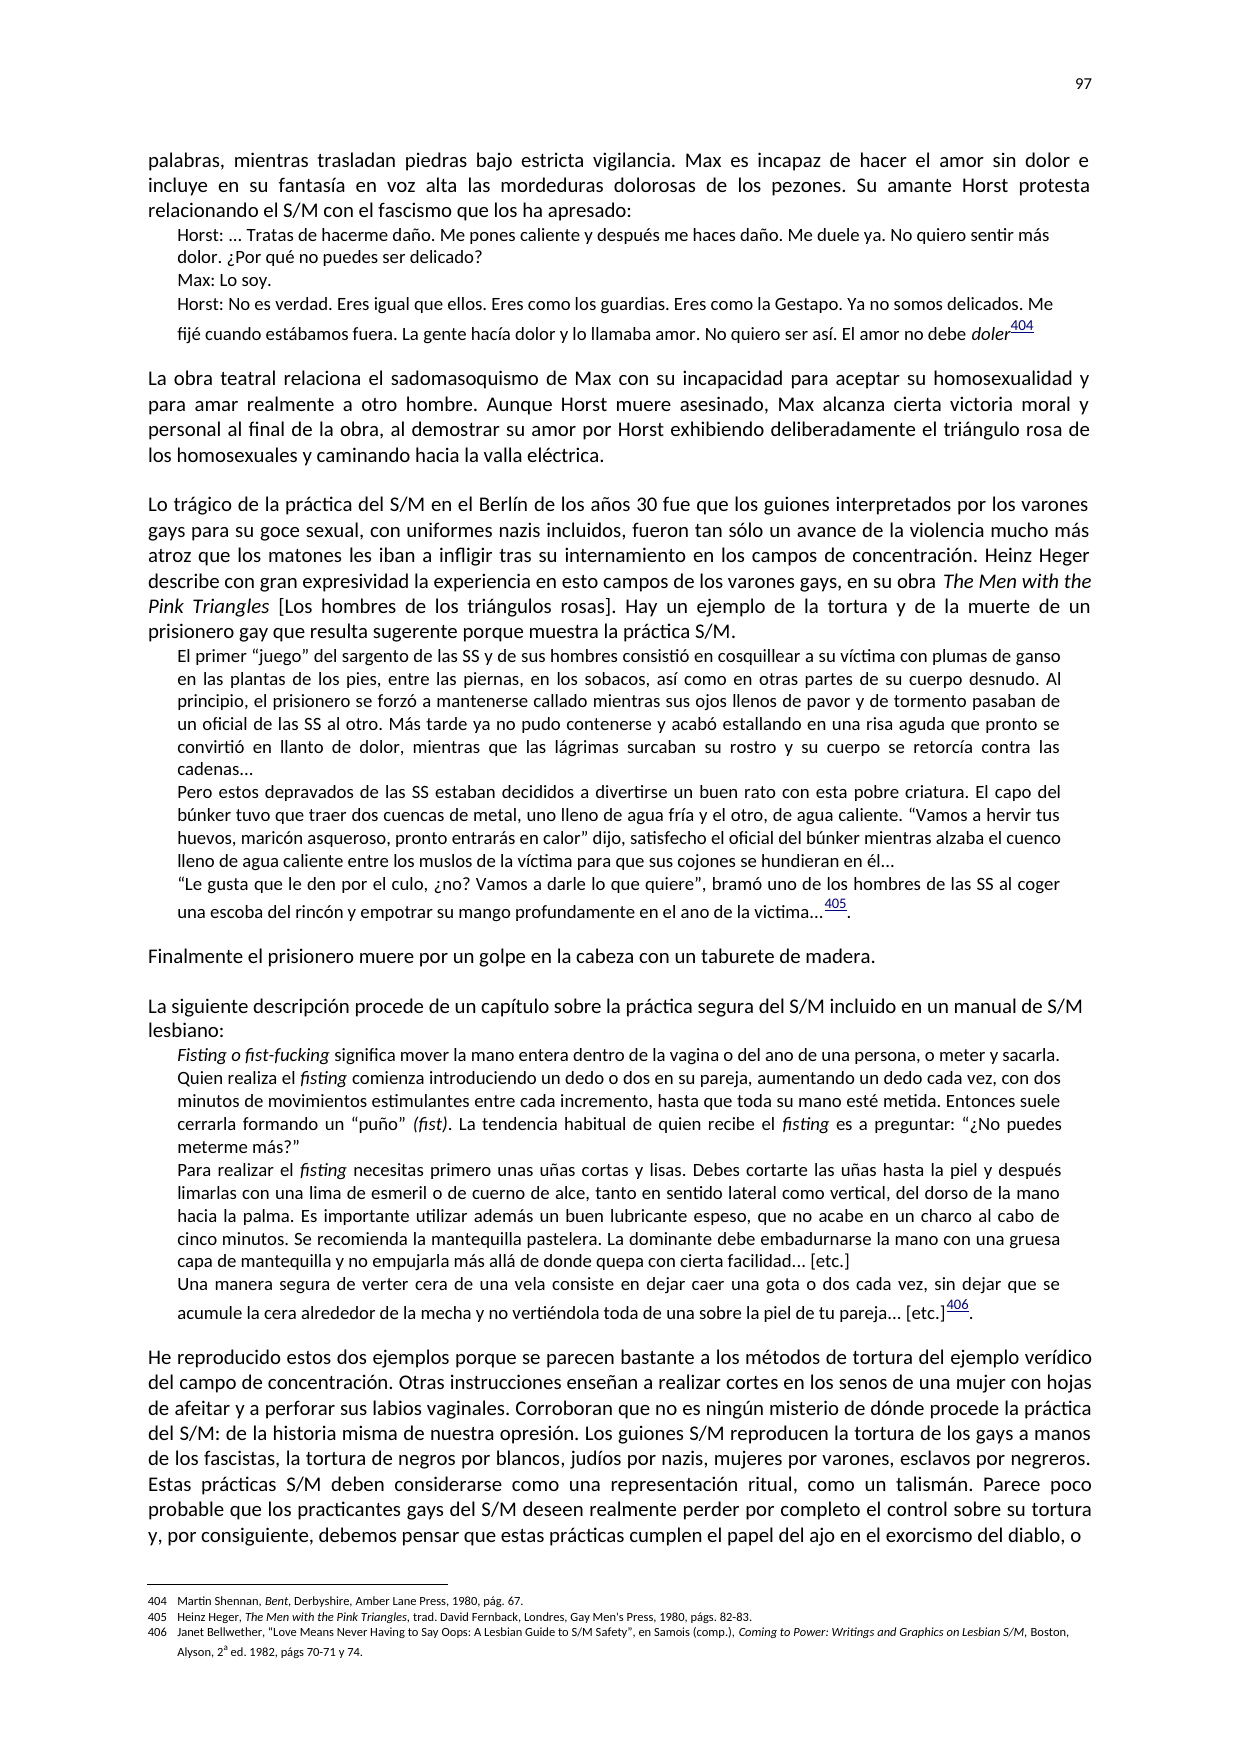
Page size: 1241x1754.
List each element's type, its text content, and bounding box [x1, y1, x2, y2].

text Horst: No es verdad. Eres igual que ellos. Eres como los guardias. Eres como la Gestapo. Ya no somos delicados. Me fijé cuando estábamos fuera. La gente hacía dolor y lo llamaba amor. No quiero ser así. El amor no debe doler404 [177, 292, 1062, 347]
text La siguiente descripción procede de un capítulo sobre la práctica segura del S/M incluido en un manual de S/M lesbiano: [148, 994, 1094, 1043]
list Janet Bellwether, “Love Means Never Having to Say Oops: A Lesbian Guide to S/M Safety”, en Samois (comp.), Coming to Power: Writings and Graphics on Lesbian S/M, Boston, Alyson, 2a ed. 1982, págs 70-71 y 74. [148, 1624, 1094, 1660]
text 97 [1075, 73, 1094, 94]
text Max: Lo soy. [177, 269, 1094, 292]
list Martin Shennan, Bent, Derbyshire, Amber Lane Press, 1980, pág. 67. [148, 1593, 1094, 1609]
text Pero estos depravados de las SS estaban decididos a divertirse un buen rato con esta pobre criatura. El capo del búnker tuvo que traer dos cuencas de metal, uno lleno de agua fría y el otro, de agua caliente. “Vamos a hervir tus huevos, maricón asqueroso, pronto entrarás en calor” dijo, satisfecho el oficial del búnker mientras alzaba el cuenco lleno de agua caliente entre los muslos de la víctima para que sus cojones se hundieran en él... [177, 781, 1062, 872]
text Una manera segura de verter cera de una vela consiste en dejar caer una gota o dos cada vez, sin dejar que se acumule la cera alrededor de la mecha y no vertiéndola toda de una sobre la piel de tu pareja... [etc.]406. [177, 1273, 1062, 1326]
text palabras, mientras trasladan piedras bajo estricta vigilancia. Max es incapaz de hacer el amor sin dolor e incluye en su fantasía en voz alta las mordeduras dolorosas de los pezones. Su amante Horst protesta relacionando el S/M con el fascismo que los ha apresado: [148, 147, 1092, 223]
text La obra teatral relaciona el sadomasoquismo de Max con su incapacidad para aceptar su homosexualidad y para amar realmente a otro hombre. Aunque Horst muere asesinado, Max alcanza cierta victoria moral y personal al final de la obra, al demostrar su amor por Horst exhibiendo deliberadamente el triángulo rosa de los homosexuales y caminando hacia la valla eléctrica. [148, 366, 1092, 467]
text Para realizar el fisting necesitas primero unas uñas cortas y lisas. Debes cortarte las uñas hasta la piel y después limarlas con una lima de esmeril o de cuerno de alce, tanto en sentido lateral como vertical, del dorso de la mano hacia la palma. Es importante utilizar además un buen lubricante espeso, que no acabe en un charco al cabo de cinco minutos. Se recomienda la mantequilla pastelera. La dominante debe embadurnarse la mano con una gruesa capa de mantequilla y no empujarla más allá de donde quepa con cierta facilidad... [etc.] [177, 1158, 1062, 1272]
text He reproducido estos dos ejemplos porque se parecen bastante a los métodos de tortura del ejemplo verídico del campo de concentración. Otras instrucciones enseñan a realizar cortes en los senos de una mujer con hojas de afeitar y a perforar sus labios vaginales. Corroboran que no es ningún misterio de dónde procede la práctica del S/M: de la historia misma de nuestra opresión. Los guiones S/M reproducen la tortura de los gays a manos de los fascistas, la tortura de negros por blancos, judíos por nazis, mujeres por varones, esclavos por negreros. Estas prácticas S/M deben considerarse como una representación ritual, como un talismán. Parece poco probable que los practicantes gays del S/M deseen realmente perder por completo el control sobre su tortura y, por consiguiente, debemos pensar que estas prácticas cumplen el papel del ajo en el exorcismo del diablo, o [148, 1344, 1094, 1547]
text El primer “juego” del sargento de las SS y de sus hombres consistió en cosquillear a su víctima con plumas de ganso en las plantas de los pies, entre las piernas, en los sobacos, así como en otras partes de su cuerpo desnudo. Al principio, el prisionero se forzó a mantenerse callado mientras sus ojos llenos de pavor y de tormento pasaban de un oficial de las SS al otro. Más tarde ya no pudo contenerse y acabó estallando en una risa aguda que pronto se convirtió en llanto de dolor, mientras que las lágrimas surcaban su rostro y su cuerpo se retorcía contra las cadenas... [177, 644, 1062, 780]
list Heinz Heger, The Men with the Pink Triangles, trad. David Fernback, Londres, Gay Men's Press, 1980, págs. 82-83. [148, 1609, 1094, 1624]
text Fisting o fist-fucking significa mover la mano entera dentro de la vagina o del ano de una persona, o meter y sacarla. Quien realiza el fisting comienza introduciendo un dedo o dos en su pareja, aumentando un dedo cada vez, con dos minutos de movimientos estimulantes entre cada incremento, hasta que toda su mano esté metida. Entonces suele cerrarla formando un “puño” (fist). La tendencia habitual de quien recibe el fisting es a preguntar: “¿No puedes meterme más?” [177, 1043, 1062, 1158]
text “Le gusta que le den por el culo, ¿no? Vamos a darle lo que quiere”, bramó uno de los hombres de las SS al coger una escoba del rincón y empotrar su mango profundamente en el ano de la victima...405. [177, 872, 1062, 925]
text Lo trágico de la práctica del S/M en el Berlín de los años 30 fue que los guiones interpretados por los varones gays para su goce sexual, con uniformes nazis incluidos, fueron tan sólo un avance de la violencia mucho más atroz que los matones les iban a infligir tras su internamiento en los campos de concentración. Heinz Heger describe con gran expresividad la experiencia en esto campos de los varones gays, en su obra The Men with the Pink Triangles [Los hombres de los triángulos rosas]. Hay un ejemplo de la tortura y de la muerte de un prisionero gay que resulta sugerente porque muestra la práctica S/M. [148, 492, 1092, 644]
text Horst: ... Tratas de hacerme daño. Me pones caliente y después me haces daño. Me duele ya. No quiero sentir más dolor. ¿Por qué no puedes ser delicado? [177, 223, 1062, 268]
text Finalmente el prisionero muere por un golpe en la cabeza con un taburete de madera. [148, 943, 1094, 968]
